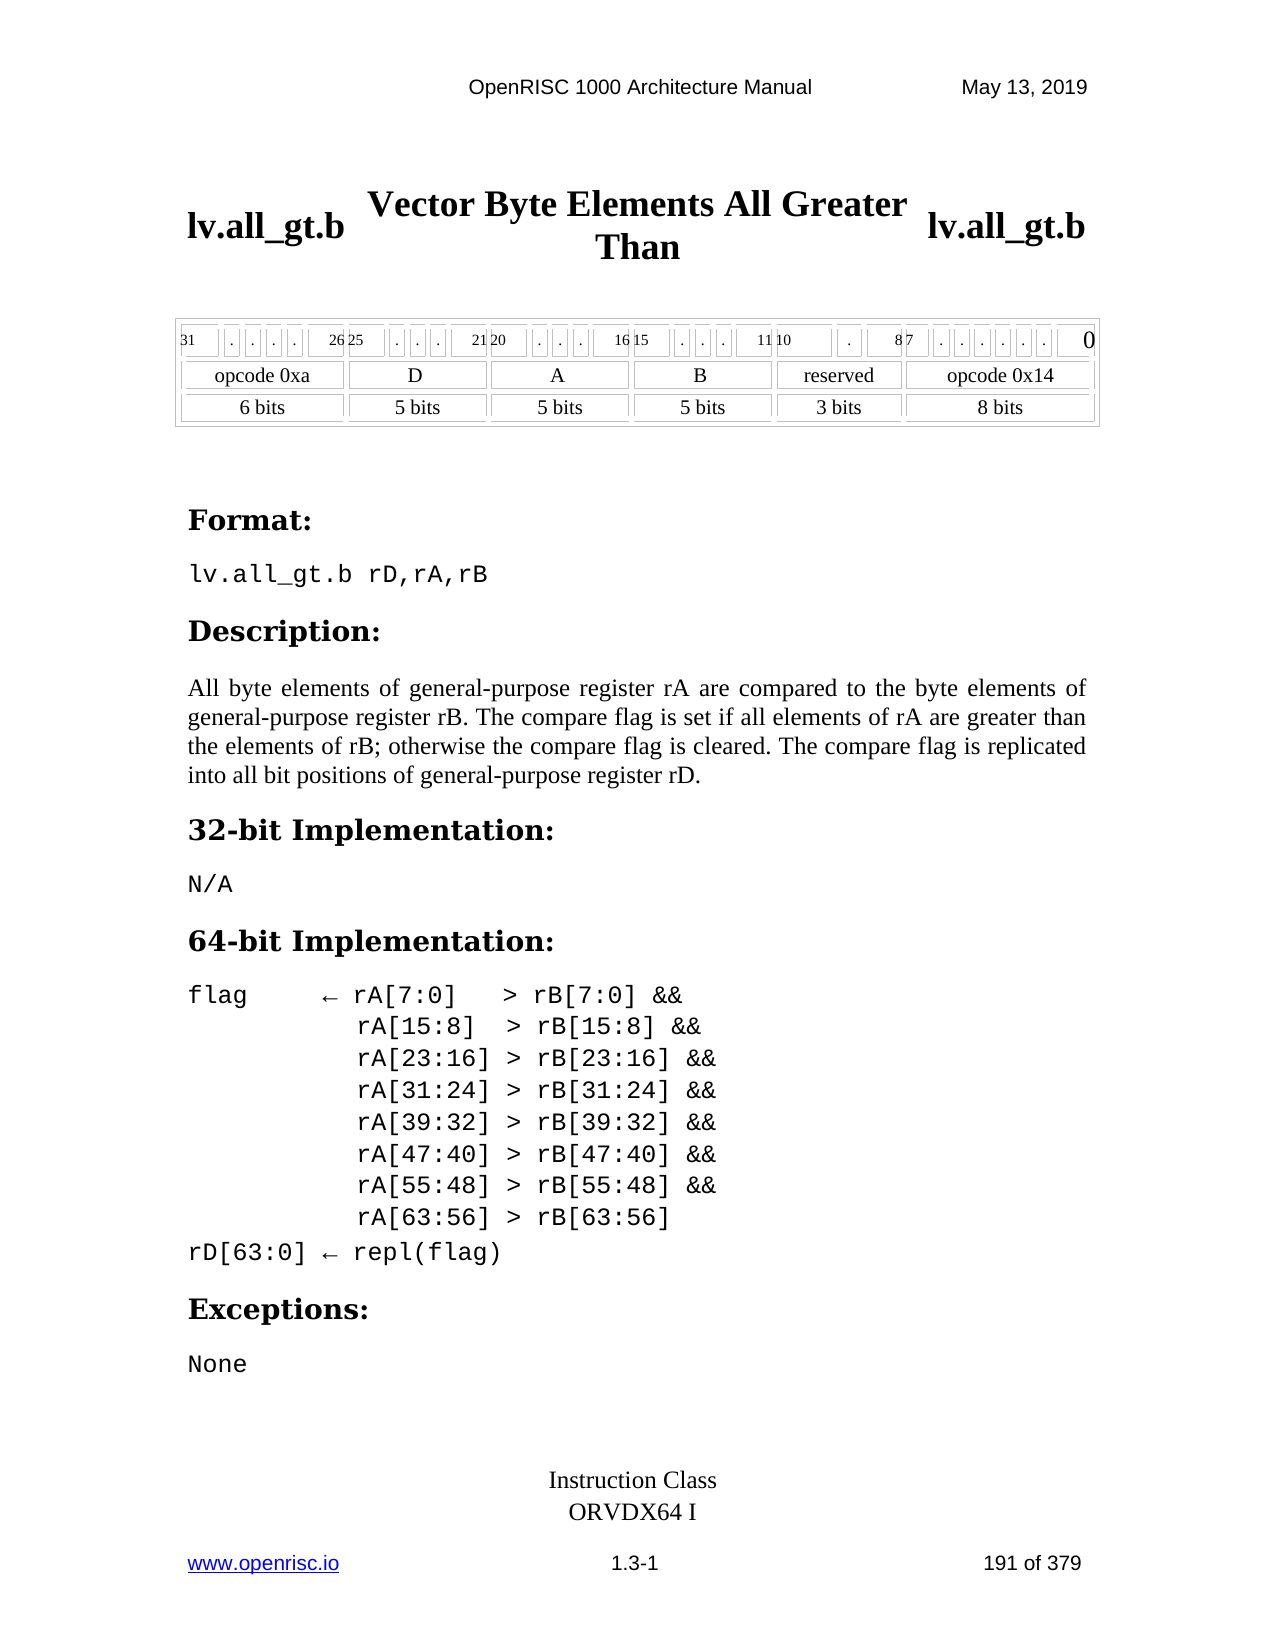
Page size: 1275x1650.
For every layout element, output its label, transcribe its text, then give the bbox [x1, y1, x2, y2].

text All byte elements of general-purpose register rA are compared to the byte elements of general-purpose register rB. The compare flag is set if all elements of rA are greater than the elements of rB; otherwise the compare flag is cleared. The compare flag is replicated into all bit positions of general-purpose register rD. [187, 673, 1087, 788]
text flag ← rA[7:0] > rB[7:0] && rA[15:8] > rB[15:8] && rA[23:16] > rB[23:16] && rA[31:24] > rB[31:24] && rA[39:32] > rB[39:32] && rA[47:40] > rB[47:40] && rA[55:48] > rB[55:48] && rA[63:56] > rB[63:56] rD[63:0] ← repl(flag) [187, 983, 1087, 1268]
text None [187, 1351, 1087, 1379]
text lv.all_gt.b rD,rA,rB [187, 562, 1087, 590]
text Exceptions: [187, 1293, 1087, 1326]
text 32-bit Implementation: [187, 813, 1087, 846]
text N/A [187, 871, 1087, 900]
text 64-bit Implementation: [187, 925, 1087, 958]
text Format: [187, 504, 1087, 537]
text Description: [187, 615, 1087, 648]
